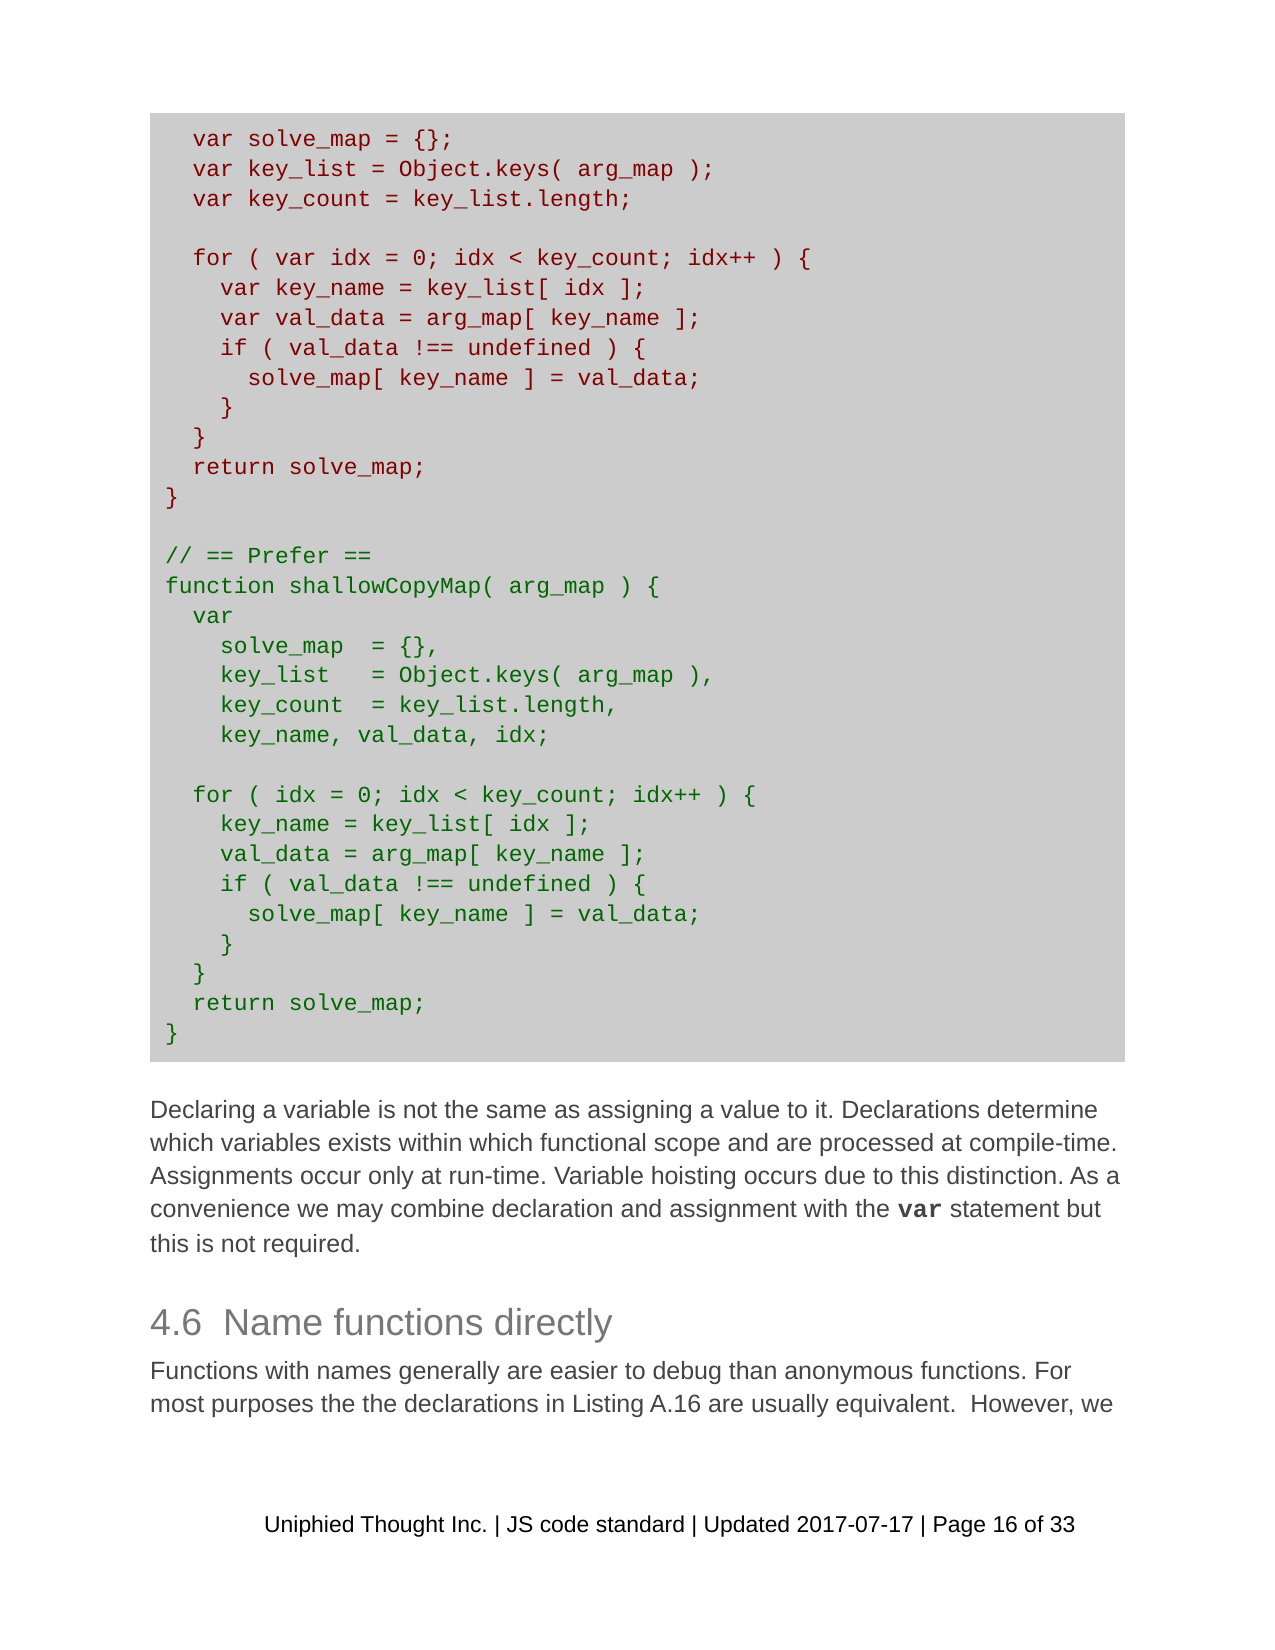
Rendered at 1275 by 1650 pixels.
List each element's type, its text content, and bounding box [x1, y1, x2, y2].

text Functions with names generally are easier to debug than anonymous functions. For most purposes the the declarations in Listing A.16 are usually equivalent. However, we [150, 1356, 1125, 1417]
subtitle Name functions directly [150, 1300, 1125, 1343]
table_cell var solve_map = {}; var key_list = Object.keys( arg_map ); var key_count = key_list.length; for ( var idx = 0; idx < key_count; idx++ ) { var key_name = key_list[ idx ]; var val_data = arg_map[ key_name ]; if ( val_data !== undefined ) { solve_map[ key_name ] = val_data; } } return solve_map; } // == Prefer == function shallowCopyMap( arg_map ) { var solve_map = {}, key_list = Object.keys( arg_map ), key_count = key_list.length, key_name, val_data, idx; for ( idx = 0; idx < key_count; idx++ ) { key_name = key_list[ idx ]; val_data = arg_map[ key_name ]; if ( val_data !== undefined ) { solve_map[ key_name ] = val_data; } } return solve_map; } [150, 113, 1125, 1062]
text Declaring a variable is not the same as assigning a value to it. Declarations determine which variables exists within which functional scope and are processed at compile-time. Assignments occur only at run-time. Variable hoisting occurs due to this distinction. As a convenience we may combine declaration and assignment with the var statement but this is not required. [150, 1095, 1125, 1258]
